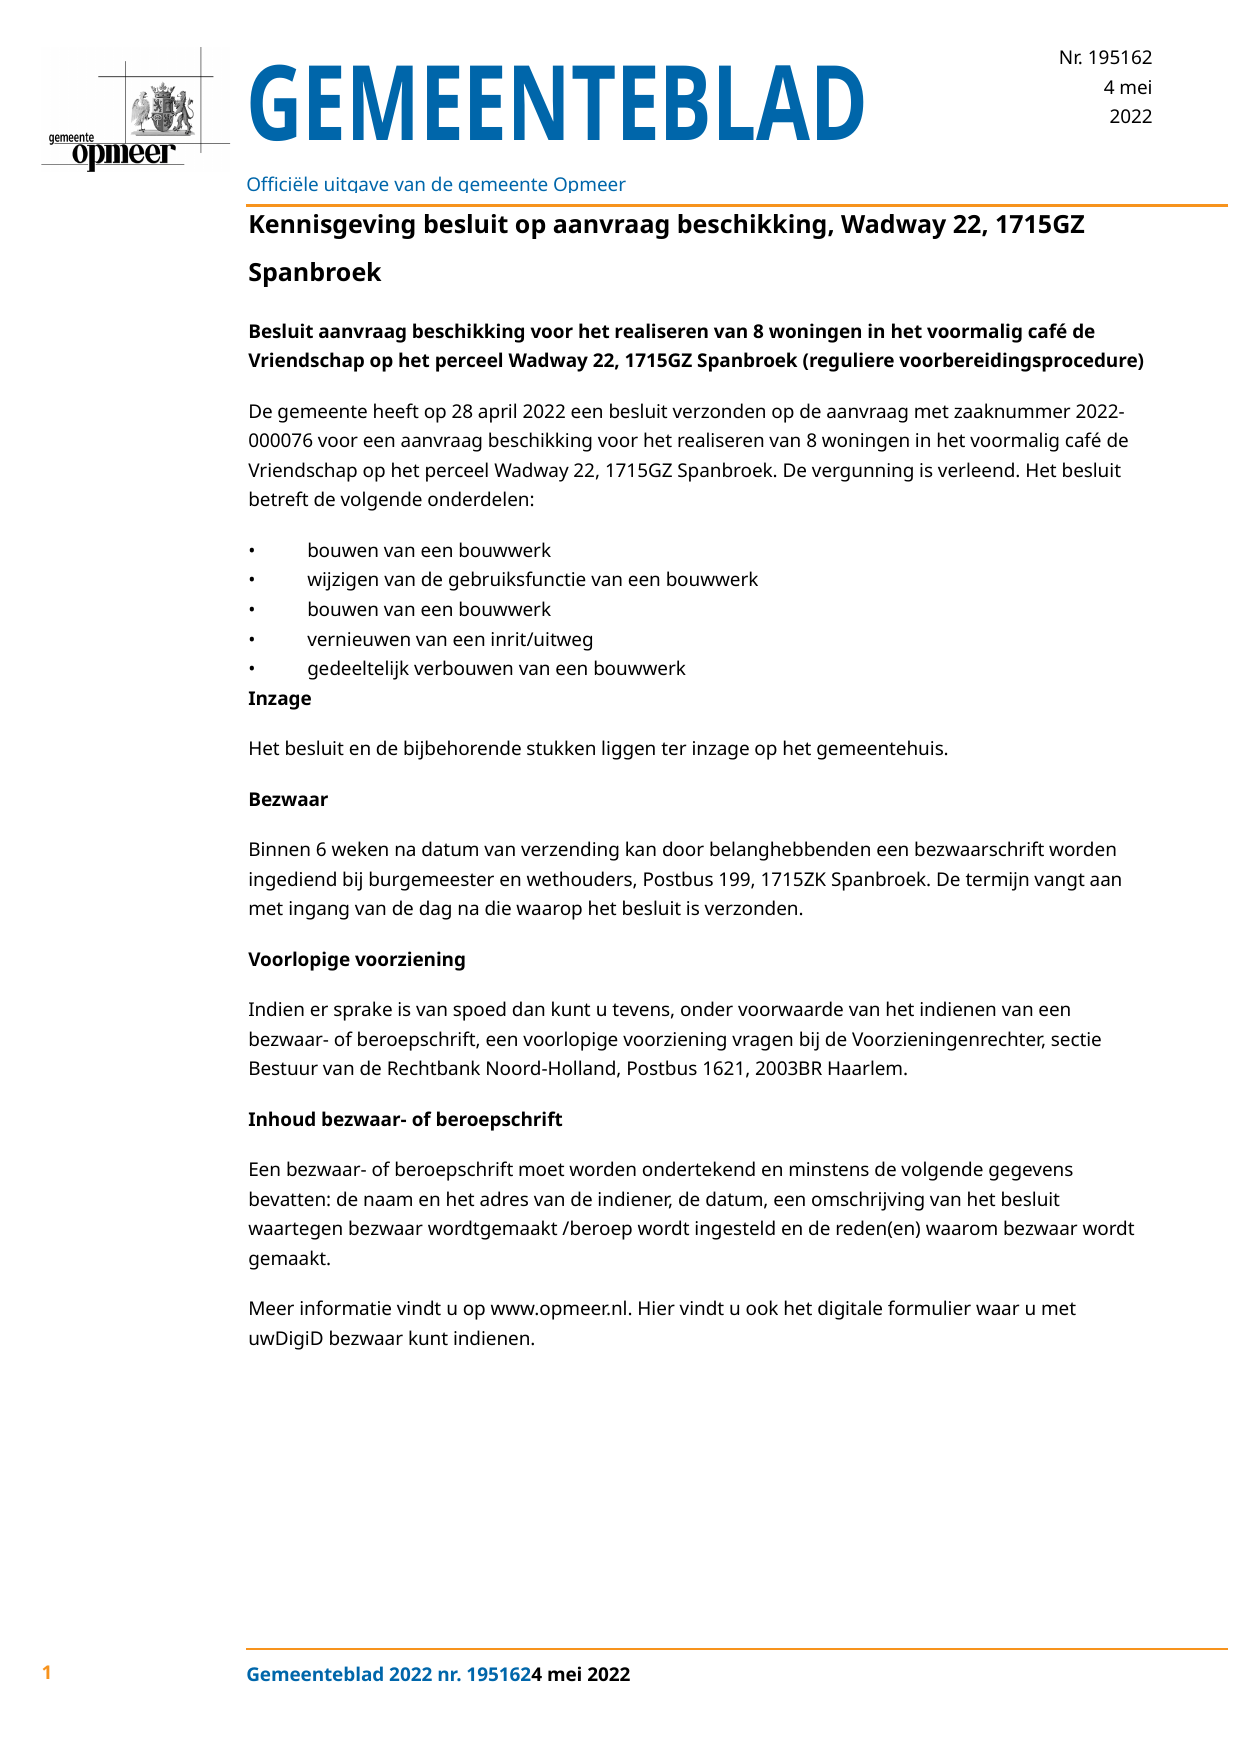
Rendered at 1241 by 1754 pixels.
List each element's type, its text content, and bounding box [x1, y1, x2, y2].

list gedeeltelijk verbouwen van een bouwwerk [248, 655, 1152, 681]
text Kennisgeving besluit op aanvraag beschikking, Wadway 22, 1715GZ Spanbroek [248, 207, 1152, 288]
text Besluit aanvraag beschikking voor het realiseren van 8 woningen in het voormalig café de Vriendschap op het perceel Wadway 22, 1715GZ Spanbroek (reguliere voorbereidingsprocedure) [248, 318, 1152, 373]
text Het besluit en de bijbehorende stukken liggen ter inzage op het gemeentehuis. [248, 735, 1152, 761]
list bouwen van een bouwwerk [248, 537, 1152, 563]
list vernieuwen van een inrit/uitweg [248, 626, 1152, 652]
picture [41, 47, 231, 172]
text Binnen 6 weken na datum van verzending kan door belanghebbenden een bezwaarschrift worden ingediend bij burgemeester en wethouders, Postbus 199, 1715ZK Spanbroek. De termijn vangt aan met ingang van de dag na die waarop het besluit is verzonden. [248, 836, 1152, 921]
text Meer informatie vindt u op www.opmeer.nl. Hier vindt u ook het digitale formulier waar u met uwDigiD bezwaar kunt indienen. [248, 1295, 1152, 1351]
text Inzage [248, 685, 1152, 711]
text Voorlopige voorziening [248, 946, 1152, 972]
text Een bezwaar- of beroepschrift moet worden ondertekend en minstens de volgende gegevens bevatten: de naam en het adres van de indiener, de datum, een omschrijving van het besluit waartegen bezwaar wordtgemaakt /beroep wordt ingesteld en de reden(en) waarom bezwaar wordt gemaakt. [248, 1156, 1152, 1271]
list bouwen van een bouwwerk [248, 596, 1152, 622]
text Indien er sprake is van spoed dan kunt u tevens, onder voorwaarde van het indienen van een bezwaar- of beroepschrift, een voorlopige voorziening vragen bij de Voorzieningenrechter, sectie Bestuur van de Rechtbank Noord-Holland, Postbus 1621, 2003BR Haarlem. [248, 996, 1152, 1081]
list wijzigen van de gebruiksfunctie van een bouwwerk [248, 567, 1152, 592]
text Bezwaar [248, 786, 1152, 812]
text De gemeente heeft op 28 april 2022 een besluit verzonden op de aanvraag met zaaknummer 2022-000076 voor een aanvraag beschikking voor het realiseren van 8 woningen in het voormalig café de Vriendschap op het perceel Wadway 22, 1715GZ Spanbroek. De vergunning is verleend. Het besluit betreft de volgende onderdelen: [248, 398, 1152, 512]
text Inhoud bezwaar- of beroepschrift [248, 1106, 1152, 1132]
